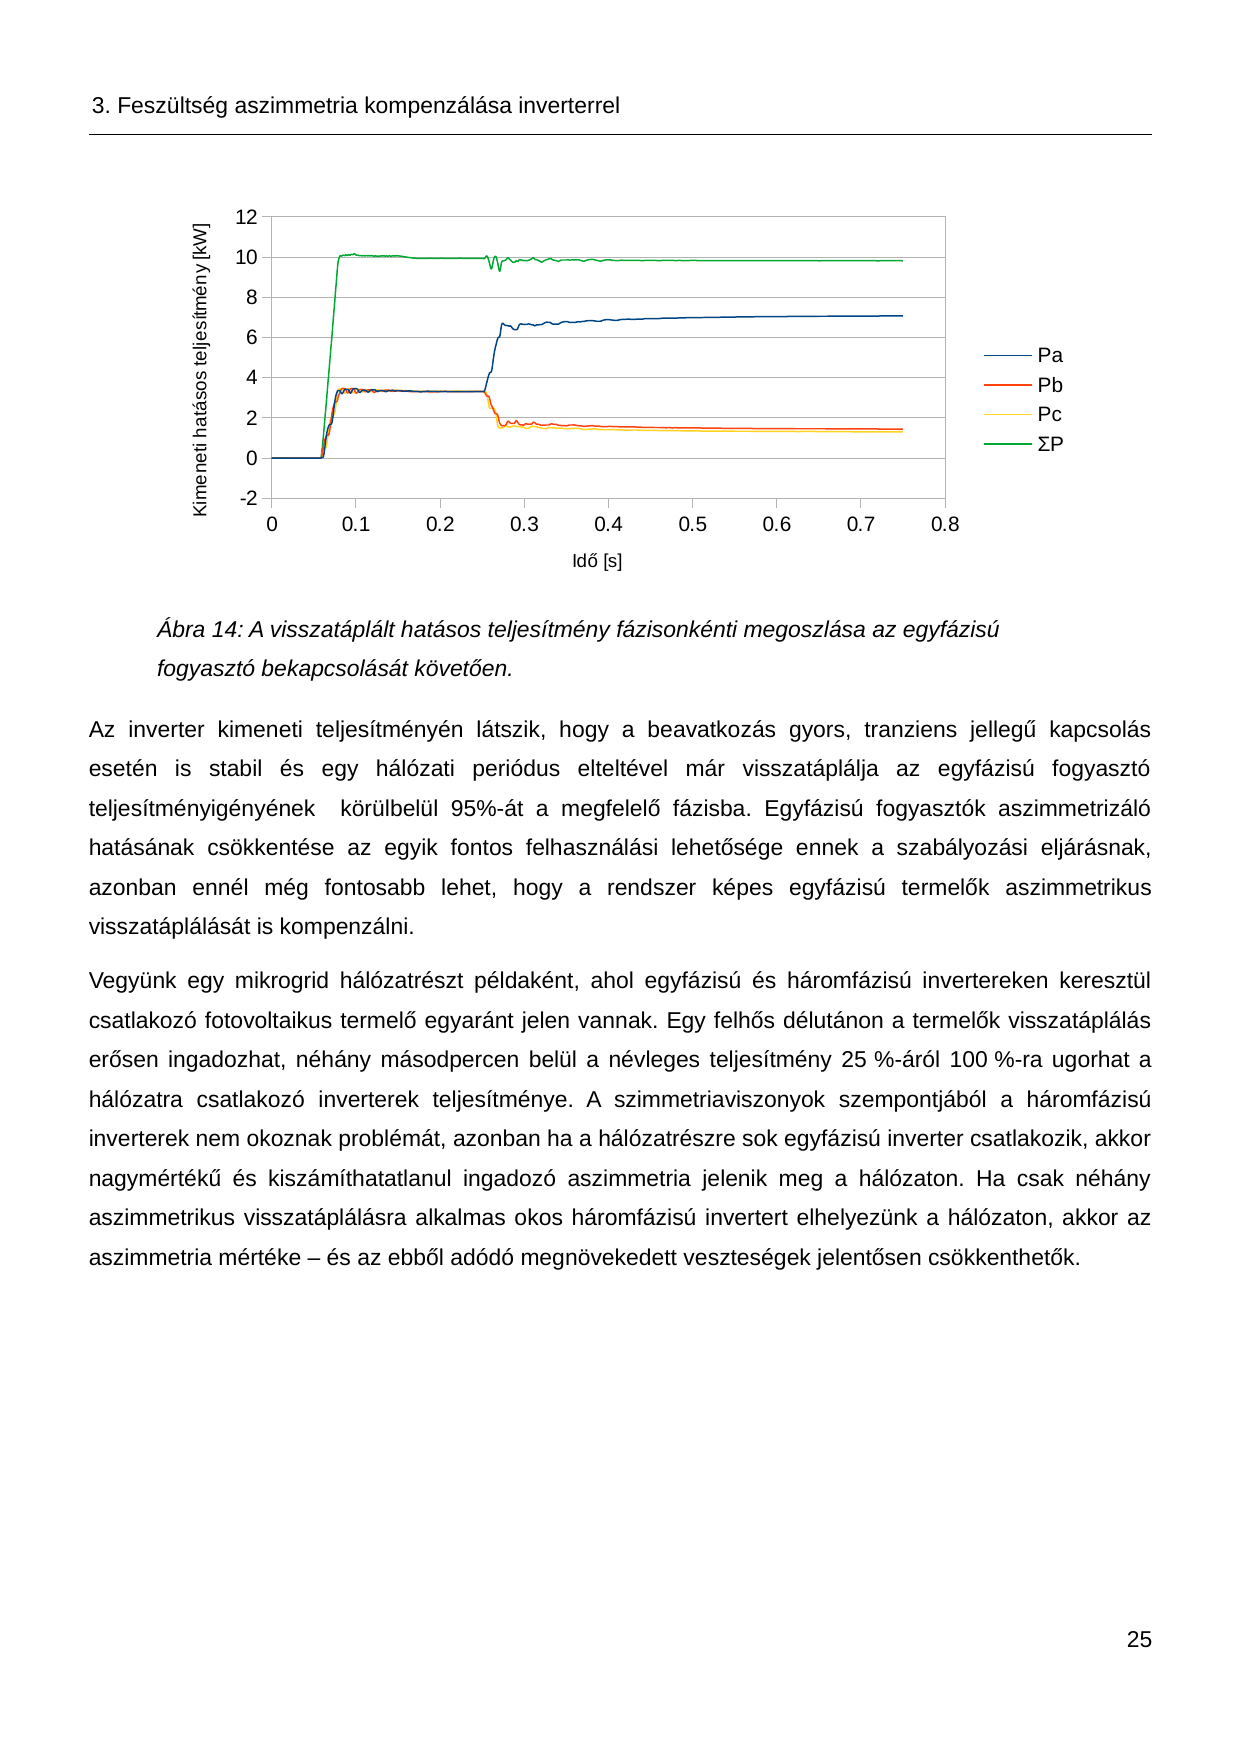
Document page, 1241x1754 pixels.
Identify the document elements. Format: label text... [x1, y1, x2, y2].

text Az inverter kimeneti teljesítményén látszik, hogy a beavatkozás gyors, tranziens jellegű kapcsolás esetén is stabil és egy hálózati periódus elteltével már visszatáplálja az egyfázisú fogyasztó teljesítményigényének körülbelül 95%-át a megfelelő fázisba. Egyfázisú fogyasztók aszimmetrizáló hatásának csökkentése az egyik fontos felhasználási lehetősége ennek a szabályozási eljárásnak, azonban ennél még fontosabb lehet, hogy a rendszer képes egyfázisú termelők aszimmetrikus visszatáplálását is kompenzálni. [88, 164, 1152, 939]
text Ábra 14: A visszatáplált hatásos teljesítmény fázisonkénti megoszlása az egyfázisú fogyasztó bekapcsolását követően. [157, 603, 1084, 682]
text Vegyünk egy mikrogrid hálózatrészt példaként, ahol egyfázisú és háromfázisú invertereken keresztül csatlakozó fotovoltaikus termelő egyaránt jelen vannak. Egy felhős délutánon a termelők visszatáplálás erősen ingadozhat, néhány másodpercen belül a névleges teljesítmény 25 %-áról 100 %-ra ugorhat a hálózatra csatlakozó inverterek teljesítménye. A szimmetriaviszonyok szempontjából a háromfázisú inverterek nem okoznak problémát, azonban ha a hálózatrészre sok egyfázisú inverter csatlakozik, akkor nagymértékű és kiszámíthatatlanul ingadozó aszimmetria jelenik meg a hálózaton. Ha csak néhány aszimmetrikus visszatáplálásra alkalmas okos háromfázisú invertert elhelyezünk a hálózaton, akkor az aszimmetria mértéke – és az ebből adódó megnövekedett veszteségek jelentősen csökkenthetők. [88, 967, 1152, 1270]
